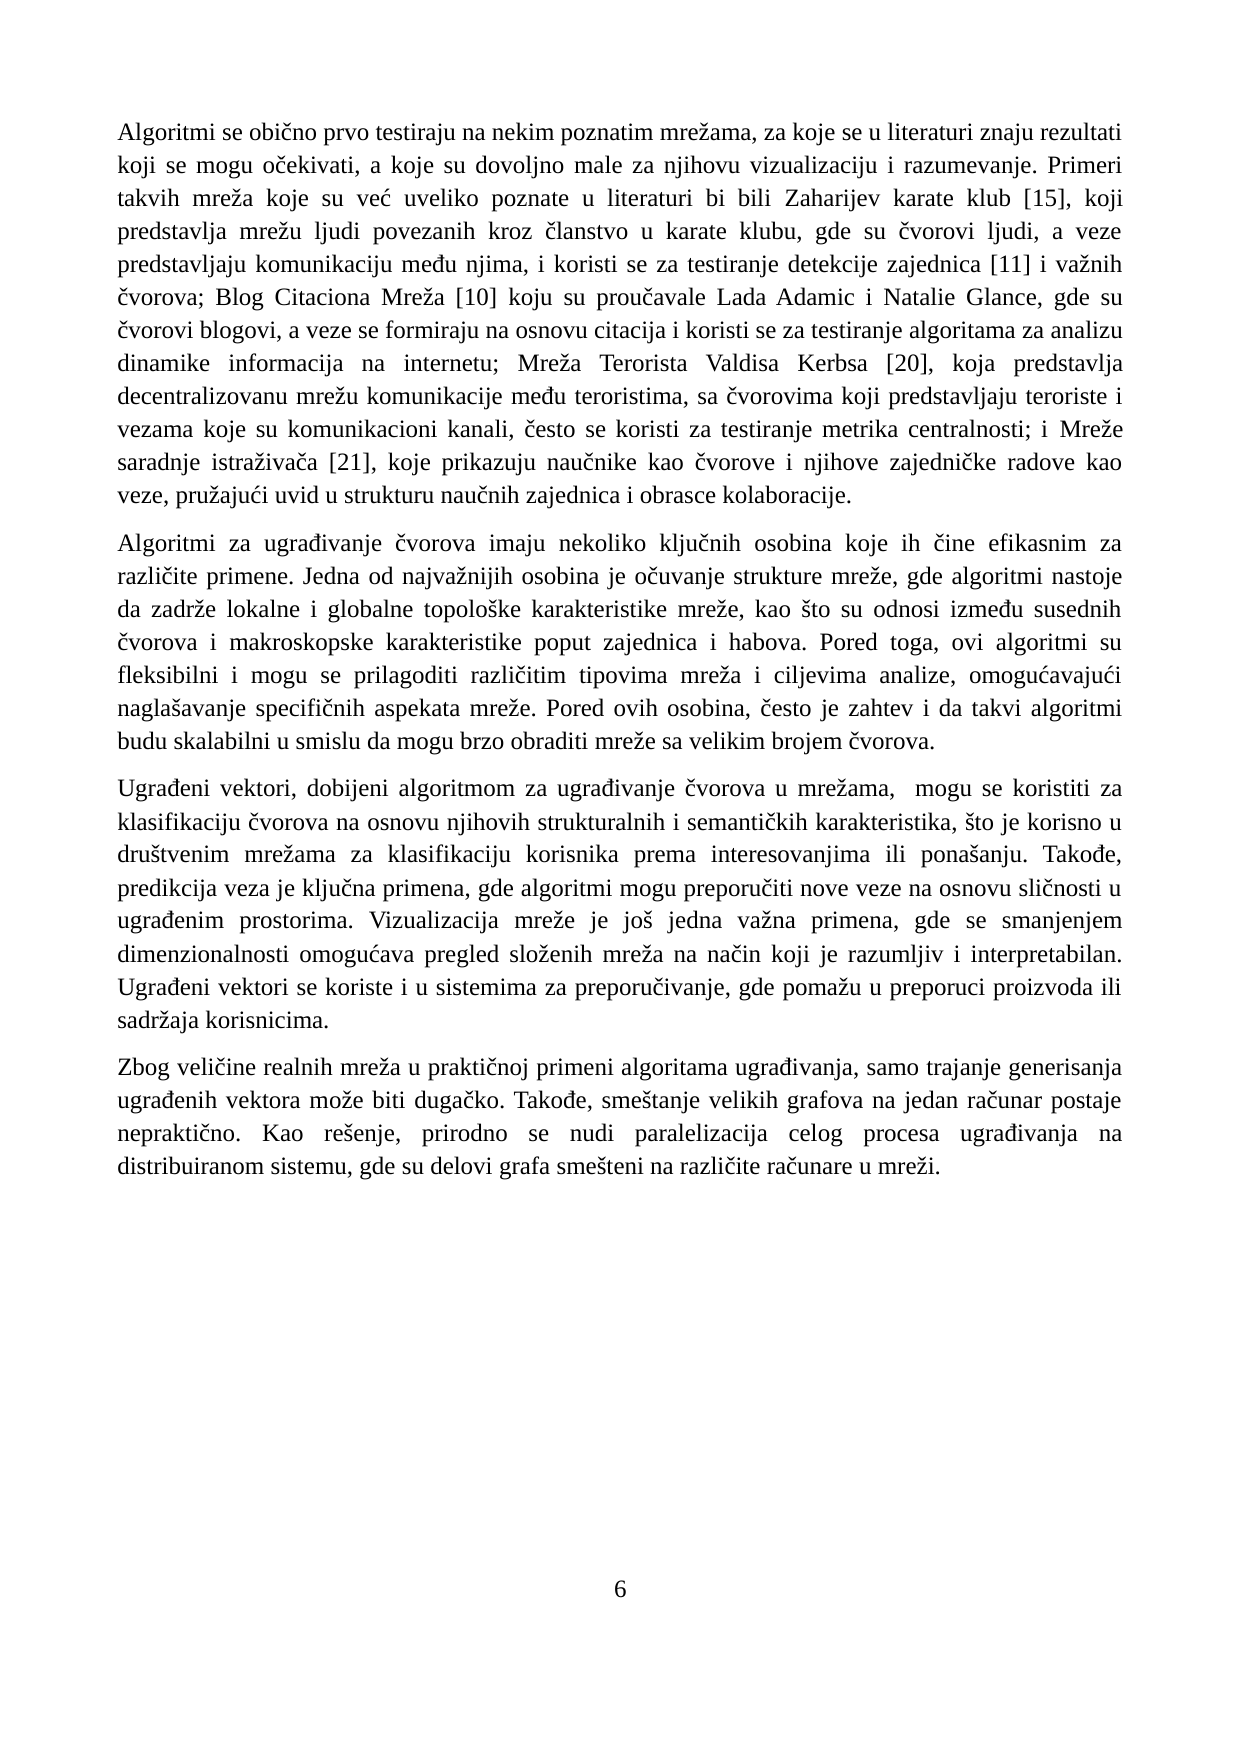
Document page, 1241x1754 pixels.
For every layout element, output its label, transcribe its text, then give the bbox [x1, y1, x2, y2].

text Algoritmi se obično prvo testiraju na nekim poznatim mrežama, za koje se u literaturi znaju rezultati koji se mogu očekivati, a koje su dovoljno male za njihovu vizualizaciju i razumevanje. Primeri takvih mreža koje su već uveliko poznate u literaturi bi bili Zaharijev karate klub [15], koji predstavlja mrežu ljudi povezanih kroz članstvo u karate klubu, gde su čvorovi ljudi, a veze predstavljaju komunikaciju među njima, i koristi se za testiranje detekcije zajednica [11] i važnih čvorova; Blog Citaciona Mreža [10] koju su proučavale Lada Adamic i Natalie Glance, gde su čvorovi blogovi, a veze se formiraju na osnovu citacija i koristi se za testiranje algoritama za analizu dinamike informacija na internetu; Mreža Terorista Valdisa Kerbsa [20], koja predstavlja decentralizovanu mrežu komunikacije među teroristima, sa čvorovima koji predstavljaju teroriste i vezama koje su komunikacioni kanali, često se koristi za testiranje metrika centralnosti; i Mreže saradnje istraživača [21], koje prikazuju naučnike kao čvorove i njihove zajedničke radove kao veze, pružajući uvid u strukturu naučnih zajednica i obrasce kolaboracije. [117, 117, 1123, 509]
text Ugrađeni vektori, dobijeni algoritmom za ugrađivanje čvorova u mrežama, mogu se koristiti za klasifikaciju čvorova na osnovu njihovih strukturalnih i semantičkih karakteristika, što je korisno u društvenim mrežama za klasifikaciju korisnika prema interesovanjima ili ponašanju. Takođe, predikcija veza je ključna primena, gde algoritmi mogu preporučiti nove veze na osnovu sličnosti u ugrađenim prostorima. Vizualizacija mreže je još jedna važna primena, gde se smanjenjem dimenzionalnosti omogućava pregled složenih mreža na način koji je razumljiv i interpretabilan. Ugrađeni vektori se koriste i u sistemima za preporučivanje, gde pomažu u preporuci proizvoda ili sadržaja korisnicima. [117, 773, 1123, 1033]
text Algoritmi za ugrađivanje čvorova imaju nekoliko ključnih osobina koje ih čine efikasnim za različite primene. Jedna od najvažnijih osobina je očuvanje strukture mreže, gde algoritmi nastoje da zadrže lokalne i globalne topološke karakteristike mreže, kao što su odnosi između susednih čvorova i makroskopske karakteristike poput zajednica i habova. Pored toga, ovi algoritmi su fleksibilni i mogu se prilagoditi različitim tipovima mreža i ciljevima analize, omogućavajući naglašavanje specifičnih aspekata mreže. Pored ovih osobina, često je zahtev i da takvi algoritmi budu skalabilni u smislu da mogu brzo obraditi mreže sa velikim brojem čvorova. [117, 528, 1123, 755]
text Zbog veličine realnih mreža u praktičnoj primeni algoritama ugrađivanja, samo trajanje generisanja ugrađenih vektora može biti dugačko. Takođe, smeštanje velikih grafova na jedan računar postaje nepraktično. Kao rešenje, prirodno se nudi paralelizacija celog procesa ugrađivanja na distribuiranom sistemu, gde su delovi grafa smešteni na različite računare u mreži. [117, 1052, 1123, 1180]
